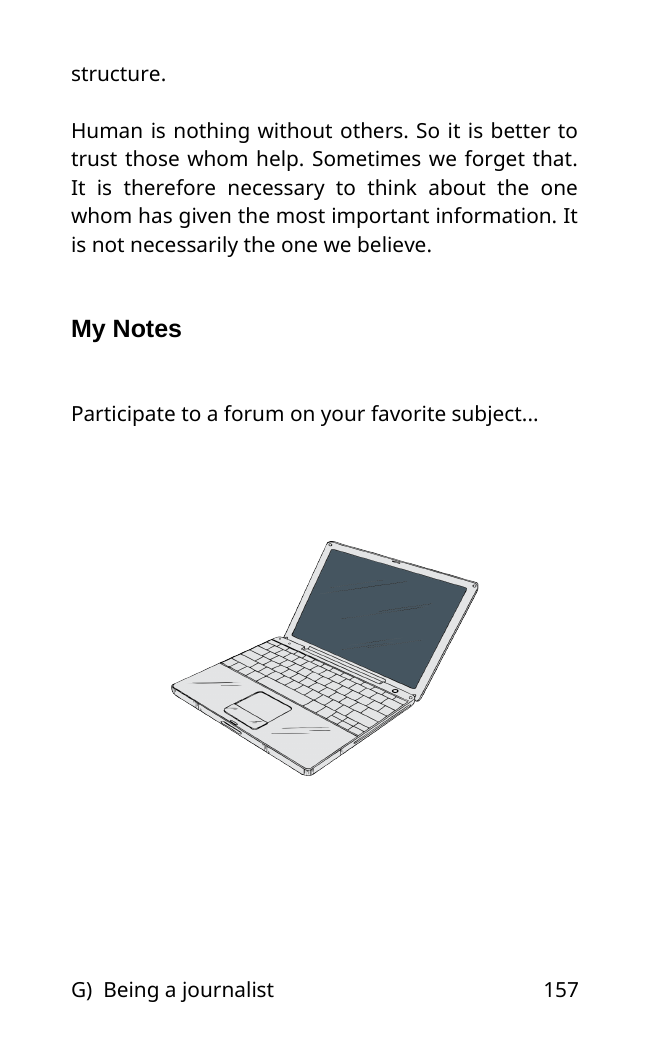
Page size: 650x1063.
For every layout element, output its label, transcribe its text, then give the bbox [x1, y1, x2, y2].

text structure. [71, 59, 579, 87]
text Human is nothing without others. So it is better to trust those whom help. Sometimes we forget that. It is therefore necessary to think about the one whom has given the most important information. It is not necessarily the one we believe. [71, 87, 579, 258]
subtitle My Notes [71, 287, 579, 342]
picture [171, 541, 479, 776]
text Participate to a forum on your favorite subject... [71, 371, 579, 428]
